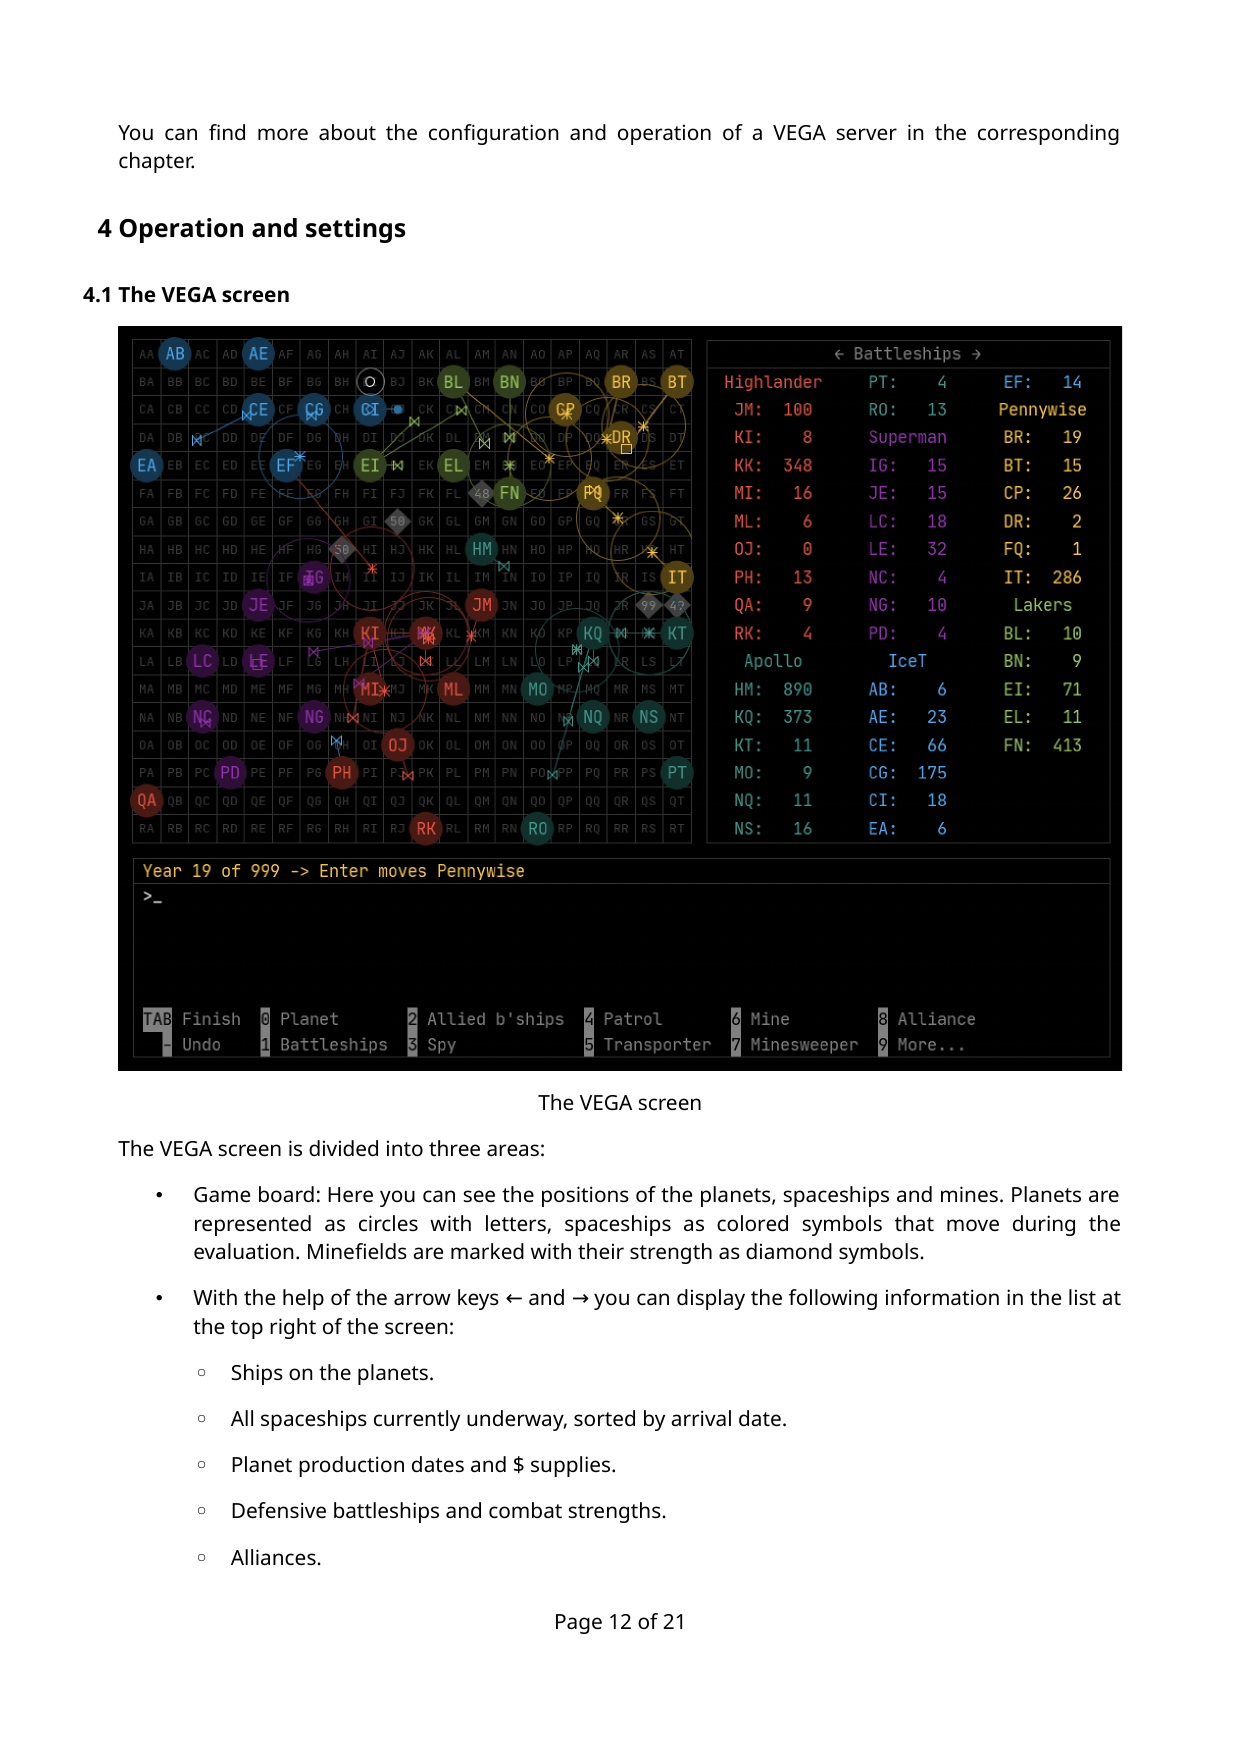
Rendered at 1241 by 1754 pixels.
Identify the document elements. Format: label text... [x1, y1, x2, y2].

subtitle Operation and settings [118, 210, 1122, 244]
list With the help of the arrow keys ← and → you can display the following information in the list at the top right of the screen: [156, 1283, 1122, 1340]
text You can find more about the configuration and operation of a VEGA server in the corresponding chapter. [118, 118, 1122, 175]
list Ships on the planets. [193, 1358, 1122, 1386]
text The VEGA screen is divided into three areas: [118, 1134, 1122, 1163]
subtitle The VEGA screen [118, 280, 1122, 308]
list Game board: Here you can see the positions of the planets, spaceships and mines. Planets are represented as circles with letters, spaceships as colored symbols that move during the evaluation. Minefields are marked with their strength as diamond symbols. [156, 1180, 1122, 1266]
list All spaceships currently underway, sorted by arrival date. [193, 1404, 1122, 1433]
picture [118, 326, 1123, 1071]
list Defensive battleships and combat strengths. [193, 1496, 1122, 1525]
text The VEGA screen [118, 1071, 1122, 1117]
list Alliances. [193, 1543, 1122, 1571]
list Planet production dates and $ supplies. [193, 1450, 1122, 1479]
